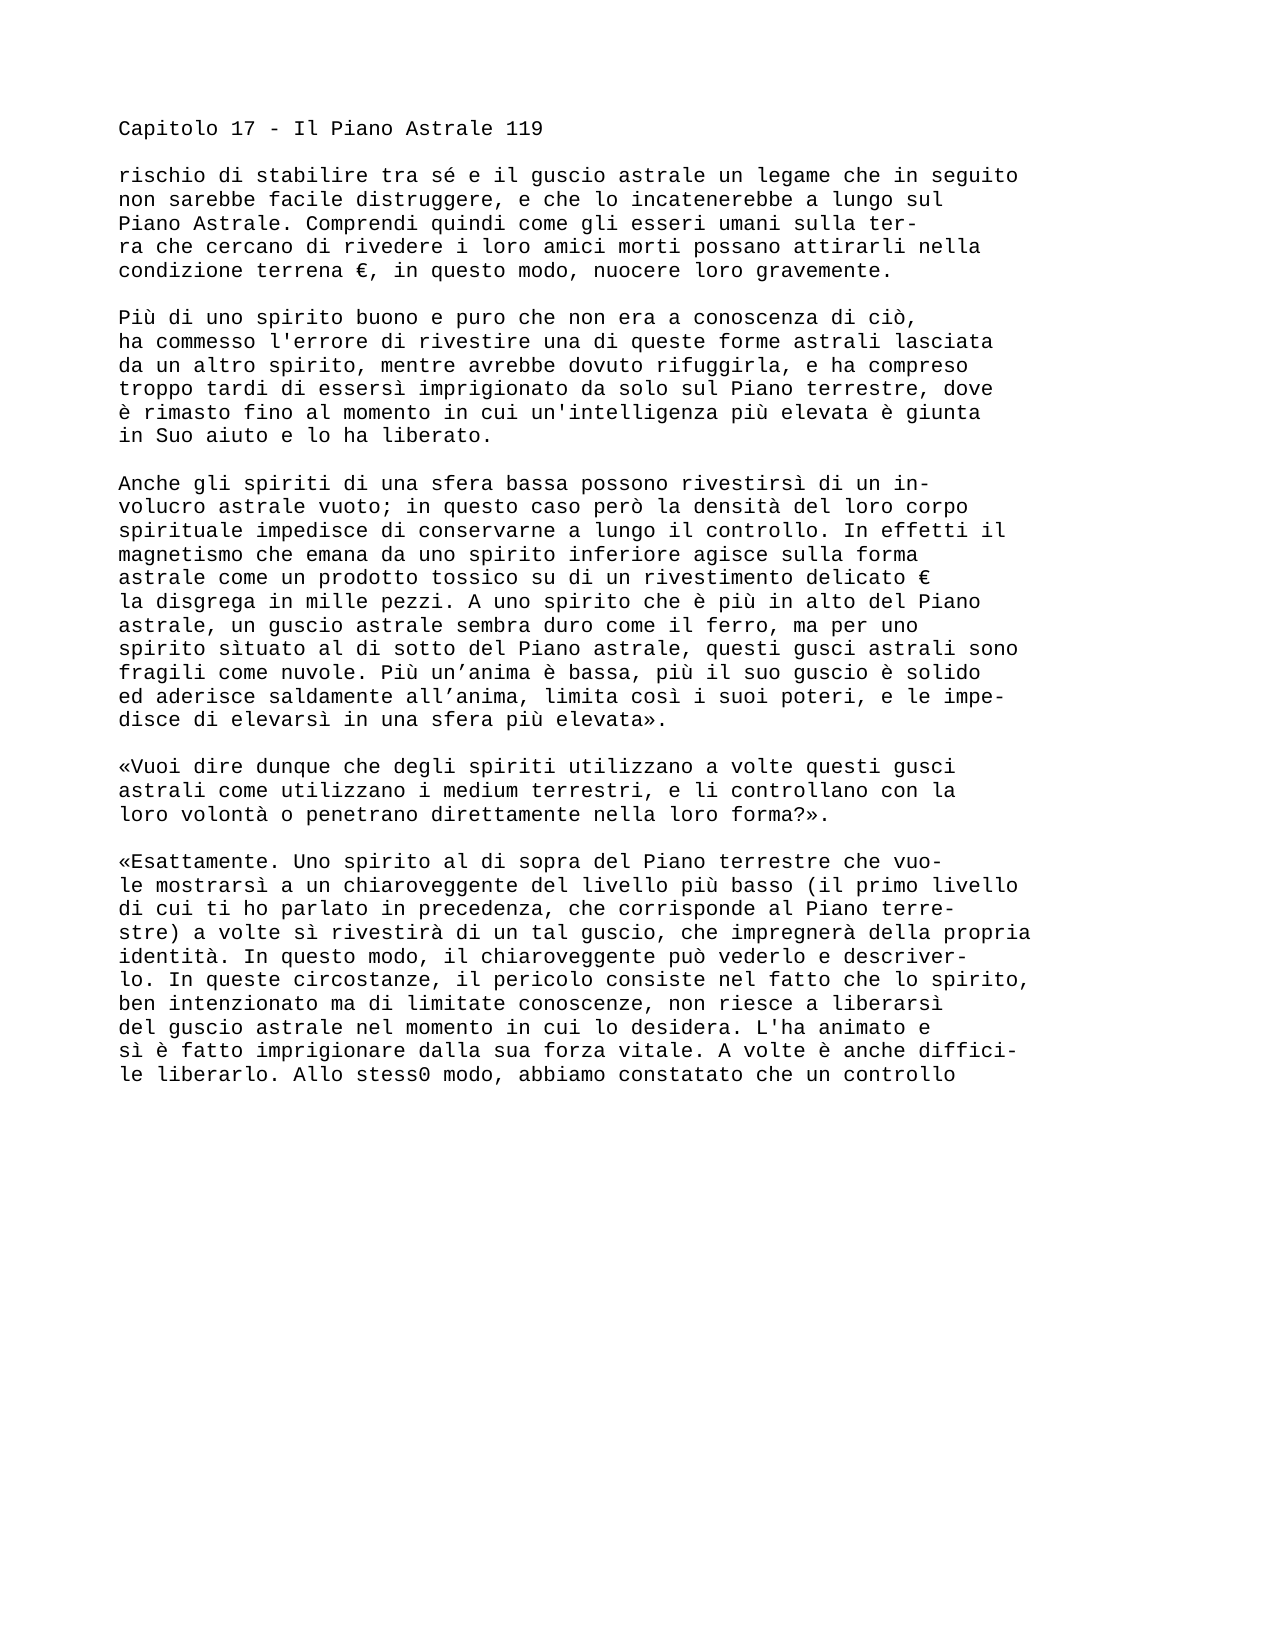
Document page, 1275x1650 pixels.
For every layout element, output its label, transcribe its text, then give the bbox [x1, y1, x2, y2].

text lo. In queste circostanze, il pericolo consiste nel fatto che lo spirito, [118, 969, 1157, 993]
text spirituale impedisce di conservarne a lungo il controllo. In effetti il [118, 520, 1157, 544]
text ed aderisce saldamente all’anima, limita così i suoi poteri, e le impe- [118, 686, 1157, 709]
text in Suo aiuto e lo ha liberato. [118, 426, 1157, 449]
text astrale come un prodotto tossico su di un rivestimento delicato € [118, 567, 1157, 591]
text loro volontà o penetrano direttamente nella loro forma?». [118, 804, 1157, 827]
text stre) a volte sì rivestirà di un tal guscio, che impregnerà della propria [118, 922, 1157, 946]
text da un altro spirito, mentre avrebbe dovuto rifuggirla, e ha compreso [118, 354, 1157, 378]
text troppo tardi di essersì imprigionato da solo sul Piano terrestre, dove [118, 378, 1157, 402]
text astrale, un guscio astrale sembra duro come il ferro, ma per uno [118, 615, 1157, 638]
text le liberarlo. Allo stess0 modo, abbiamo constatato che un controllo [118, 1064, 1157, 1088]
text sì è fatto imprigionare dalla sua forza vitale. A volte è anche diffici- [118, 1040, 1157, 1064]
text Più di uno spirito buono e puro che non era a conoscenza di ciò, [118, 307, 1157, 331]
text non sarebbe facile distruggere, e che lo incatenerebbe a lungo sul [118, 189, 1157, 213]
text fragili come nuvole. Più un’anima è bassa, più il suo guscio è solido [118, 662, 1157, 686]
text le mostrarsì a un chiaroveggente del livello più basso (il primo livello [118, 875, 1157, 898]
text è rimasto fino al momento in cui un'intelligenza più elevata è giunta [118, 402, 1157, 426]
text Anche gli spiriti di una sfera bassa possono rivestirsì di un in- [118, 473, 1157, 496]
text del guscio astrale nel momento in cui lo desidera. L'ha animato e [118, 1017, 1157, 1040]
text magnetismo che emana da uno spirito inferiore agisce sulla forma [118, 544, 1157, 567]
text di cui ti ho parlato in precedenza, che corrisponde al Piano terre- [118, 898, 1157, 922]
text spirito sìtuato al di sotto del Piano astrale, questi gusci astrali sono [118, 638, 1157, 662]
text ben intenzionato ma di limitate conoscenze, non riesce a liberarsì [118, 993, 1157, 1017]
text volucro astrale vuoto; in questo caso però la densità del loro corpo [118, 496, 1157, 520]
text disce di elevarsì in una sfera più elevata». [118, 709, 1157, 733]
text «Vuoi dire dunque che degli spiriti utilizzano a volte questi gusci [118, 757, 1157, 780]
text ra che cercano di rivedere i loro amici morti possano attirarli nella [118, 236, 1157, 260]
text Piano Astrale. Comprendi quindi come gli esseri umani sulla ter- [118, 213, 1157, 236]
text la disgrega in mille pezzi. A uno spirito che è più in alto del Piano [118, 591, 1157, 615]
text ha commesso l'errore di rivestire una di queste forme astrali lasciata [118, 331, 1157, 354]
text identità. In questo modo, il chiaroveggente può vederlo e descriver- [118, 946, 1157, 969]
text rischio di stabilire tra sé e il guscio astrale un legame che in seguito [118, 165, 1157, 189]
text «Esattamente. Uno spirito al di sopra del Piano terrestre che vuo- [118, 851, 1157, 875]
text astrali come utilizzano i medium terrestri, e li controllano con la [118, 780, 1157, 804]
text Capitolo 17 - Il Piano Astrale 119 [118, 118, 1157, 142]
text condizione terrena €, in questo modo, nuocere loro gravemente. [118, 260, 1157, 284]
